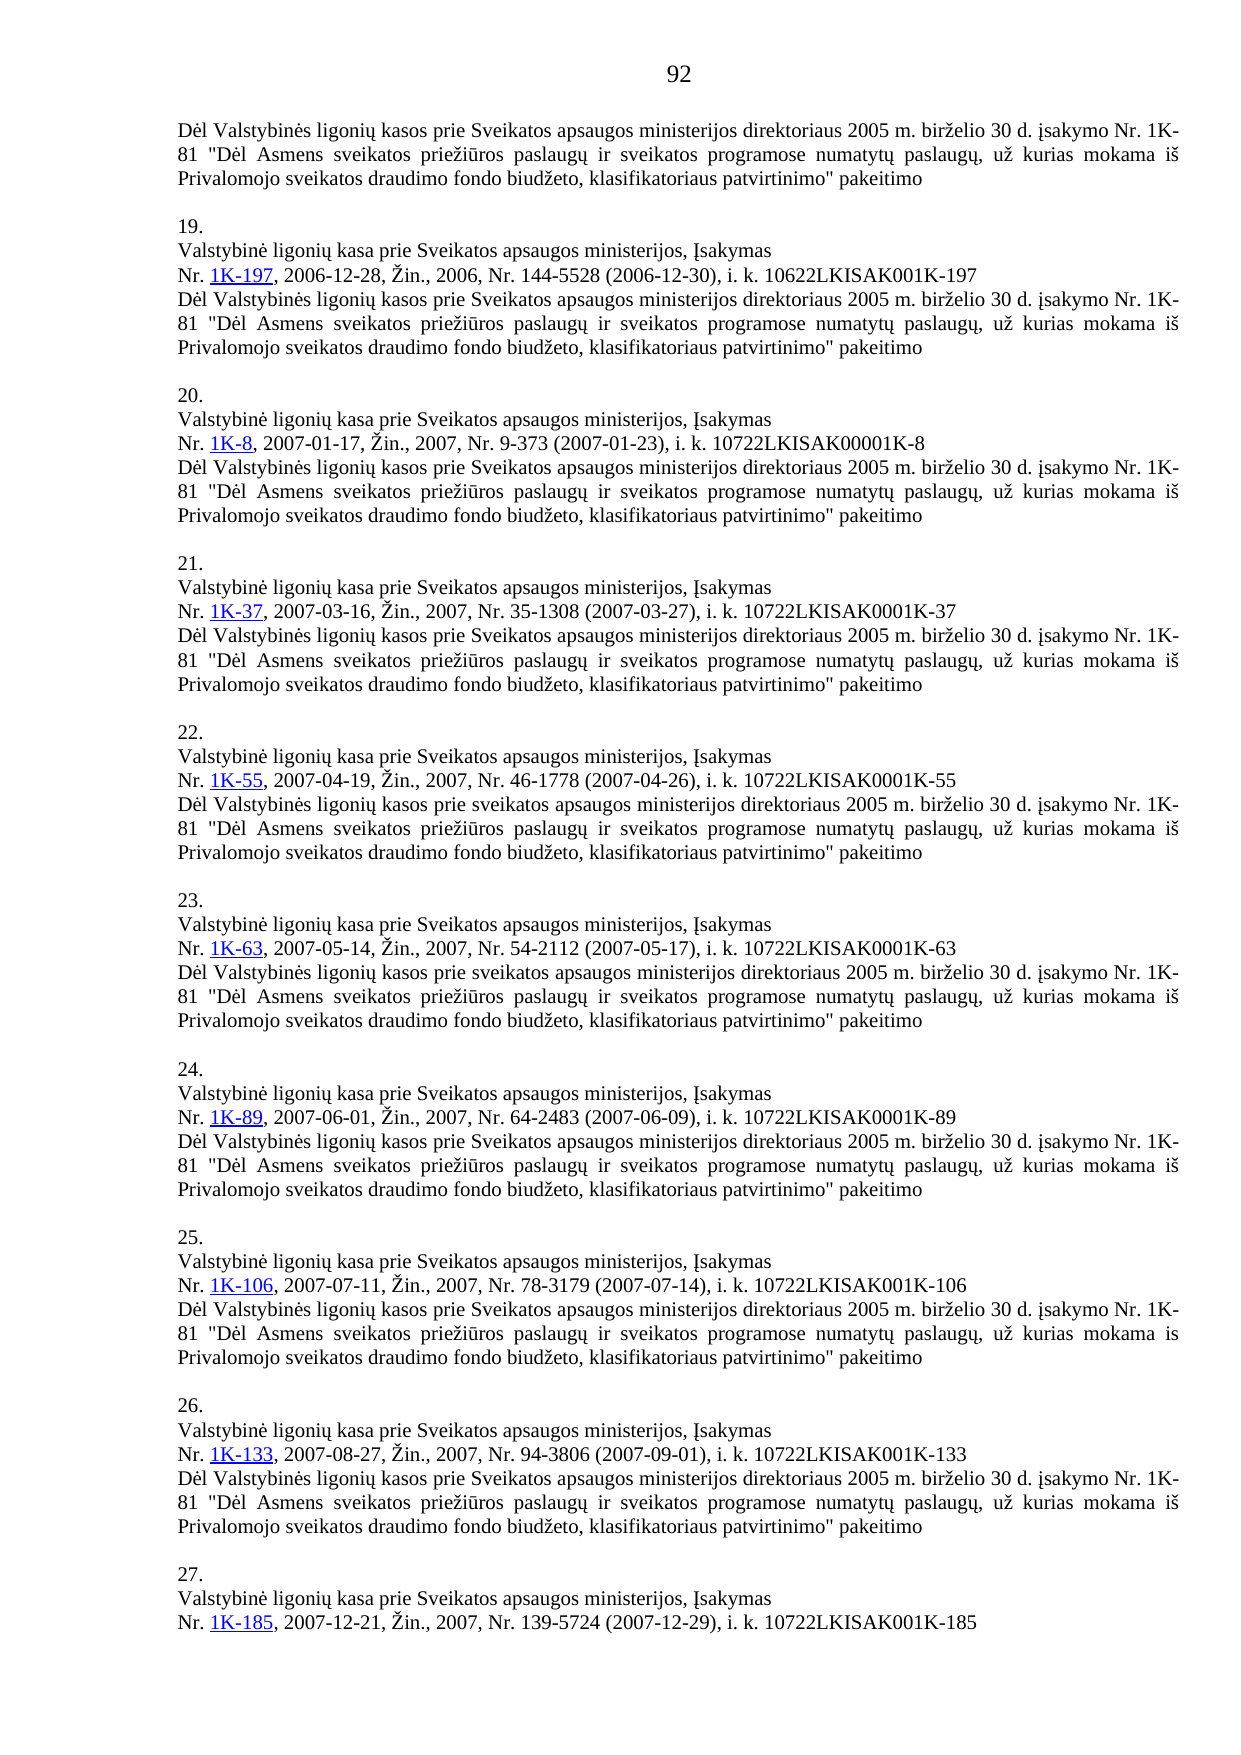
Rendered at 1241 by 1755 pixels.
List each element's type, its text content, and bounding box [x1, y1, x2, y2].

text Dėl Valstybinės ligonių kasos prie Sveikatos apsaugos ministerijos direktoriaus 2005 m. birželio 30 d. įsakymo Nr. 1K-81 "Dėl Asmens sveikatos priežiūros paslaugų ir sveikatos programose numatytų paslaugų, už kurias mokama iš Privalomojo sveikatos draudimo fondo biudžeto, klasifikatoriaus patvirtinimo" pakeitimo [177, 1129, 1181, 1201]
text Valstybinė ligonių kasa prie Sveikatos apsaugos ministerijos, Įsakymas [177, 1417, 1181, 1442]
text Nr. 1K-185, 2007-12-21, Žin., 2007, Nr. 139-5724 (2007-12-29), i. k. 10722LKISAK001K-185 [177, 1610, 1181, 1634]
text Nr. 1K-55, 2007-04-19, Žin., 2007, Nr. 46-1778 (2007-04-26), i. k. 10722LKISAK0001K-55 [177, 768, 1181, 792]
text Dėl Valstybinės ligonių kasos prie Sveikatos apsaugos ministerijos direktoriaus 2005 m. birželio 30 d. įsakymo Nr. 1K-81 "Dėl Asmens sveikatos priežiūros paslaugų ir sveikatos programose numatytų paslaugų, už kurias mokama is Privalomojo sveikatos draudimo fondo biudžeto, klasifikatoriaus patvirtinimo" pakeitimo [177, 1297, 1181, 1369]
text Valstybinė ligonių kasa prie Sveikatos apsaugos ministerijos, Įsakymas [177, 912, 1181, 936]
text Valstybinė ligonių kasa prie Sveikatos apsaugos ministerijos, Įsakymas [177, 407, 1181, 431]
text Dėl Valstybinės ligonių kasos prie Sveikatos apsaugos ministerijos direktoriaus 2005 m. birželio 30 d. įsakymo Nr. 1K-81 "Dėl Asmens sveikatos priežiūros paslaugų ir sveikatos programose numatytų paslaugų, už kurias mokama iš Privalomojo sveikatos draudimo fondo biudžeto, klasifikatoriaus patvirtinimo" pakeitimo [177, 1466, 1181, 1538]
text Nr. 1K-37, 2007-03-16, Žin., 2007, Nr. 35-1308 (2007-03-27), i. k. 10722LKISAK0001K-37 [177, 599, 1181, 623]
text Valstybinė ligonių kasa prie Sveikatos apsaugos ministerijos, Įsakymas [177, 575, 1181, 599]
text 23. [177, 888, 1181, 912]
text 21. [177, 551, 1181, 575]
text Valstybinė ligonių kasa prie Sveikatos apsaugos ministerijos, Įsakymas [177, 1081, 1181, 1105]
text Valstybinė ligonių kasa prie Sveikatos apsaugos ministerijos, Įsakymas [177, 1586, 1181, 1610]
text 27. [177, 1562, 1181, 1586]
text 22. [177, 720, 1181, 744]
text Dėl Valstybinės ligonių kasos prie Sveikatos apsaugos ministerijos direktoriaus 2005 m. birželio 30 d. įsakymo Nr. 1K-81 "Dėl Asmens sveikatos priežiūros paslaugų ir sveikatos programose numatytų paslaugų, už kurias mokama iš Privalomojo sveikatos draudimo fondo biudžeto, klasifikatoriaus patvirtinimo" pakeitimo [177, 623, 1181, 696]
text Nr. 1K-133, 2007-08-27, Žin., 2007, Nr. 94-3806 (2007-09-01), i. k. 10722LKISAK001K-133 [177, 1442, 1181, 1466]
text 20. [177, 383, 1181, 407]
text Dėl Valstybinės ligonių kasos prie Sveikatos apsaugos ministerijos direktoriaus 2005 m. birželio 30 d. įsakymo Nr. 1K-81 "Dėl Asmens sveikatos priežiūros paslaugų ir sveikatos programose numatytų paslaugų, už kurias mokama iš Privalomojo sveikatos draudimo fondo biudžeto, klasifikatoriaus patvirtinimo" pakeitimo [177, 455, 1181, 527]
text Valstybinė ligonių kasa prie Sveikatos apsaugos ministerijos, Įsakymas [177, 744, 1181, 768]
text Valstybinė ligonių kasa prie Sveikatos apsaugos ministerijos, Įsakymas [177, 238, 1181, 262]
text Nr. 1K-89, 2007-06-01, Žin., 2007, Nr. 64-2483 (2007-06-09), i. k. 10722LKISAK0001K-89 [177, 1105, 1181, 1129]
text 19. [177, 214, 1181, 238]
text Valstybinė ligonių kasa prie Sveikatos apsaugos ministerijos, Įsakymas [177, 1249, 1181, 1273]
text 25. [177, 1225, 1181, 1249]
text Nr. 1K-106, 2007-07-11, Žin., 2007, Nr. 78-3179 (2007-07-14), i. k. 10722LKISAK001K-106 [177, 1273, 1181, 1297]
text Dėl Valstybinės ligonių kasos prie Sveikatos apsaugos ministerijos direktoriaus 2005 m. birželio 30 d. įsakymo Nr. 1K-81 "Dėl Asmens sveikatos priežiūros paslaugų ir sveikatos programose numatytų paslaugų, už kurias mokama iš Privalomojo sveikatos draudimo fondo biudžeto, klasifikatoriaus patvirtinimo" pakeitimo [177, 118, 1181, 190]
text Dėl Valstybinės ligonių kasos prie sveikatos apsaugos ministerijos direktoriaus 2005 m. birželio 30 d. įsakymo Nr. 1K-81 "Dėl Asmens sveikatos priežiūros paslaugų ir sveikatos programose numatytų paslaugų, už kurias mokama iš Privalomojo sveikatos draudimo fondo biudžeto, klasifikatoriaus patvirtinimo" pakeitimo [177, 960, 1181, 1032]
text Nr. 1K-63, 2007-05-14, Žin., 2007, Nr. 54-2112 (2007-05-17), i. k. 10722LKISAK0001K-63 [177, 936, 1181, 960]
text 24. [177, 1057, 1181, 1081]
text Dėl Valstybinės ligonių kasos prie sveikatos apsaugos ministerijos direktoriaus 2005 m. birželio 30 d. įsakymo Nr. 1K-81 "Dėl Asmens sveikatos priežiūros paslaugų ir sveikatos programose numatytų paslaugų, už kurias mokama iš Privalomojo sveikatos draudimo fondo biudžeto, klasifikatoriaus patvirtinimo" pakeitimo [177, 792, 1181, 864]
text Nr. 1K-8, 2007-01-17, Žin., 2007, Nr. 9-373 (2007-01-23), i. k. 10722LKISAK00001K-8 [177, 431, 1181, 455]
text 26. [177, 1393, 1181, 1417]
text Dėl Valstybinės ligonių kasos prie Sveikatos apsaugos ministerijos direktoriaus 2005 m. birželio 30 d. įsakymo Nr. 1K-81 "Dėl Asmens sveikatos priežiūros paslaugų ir sveikatos programose numatytų paslaugų, už kurias mokama iš Privalomojo sveikatos draudimo fondo biudžeto, klasifikatoriaus patvirtinimo" pakeitimo [177, 287, 1181, 359]
text Nr. 1K-197, 2006-12-28, Žin., 2006, Nr. 144-5528 (2006-12-30), i. k. 10622LKISAK001K-197 [177, 262, 1181, 287]
